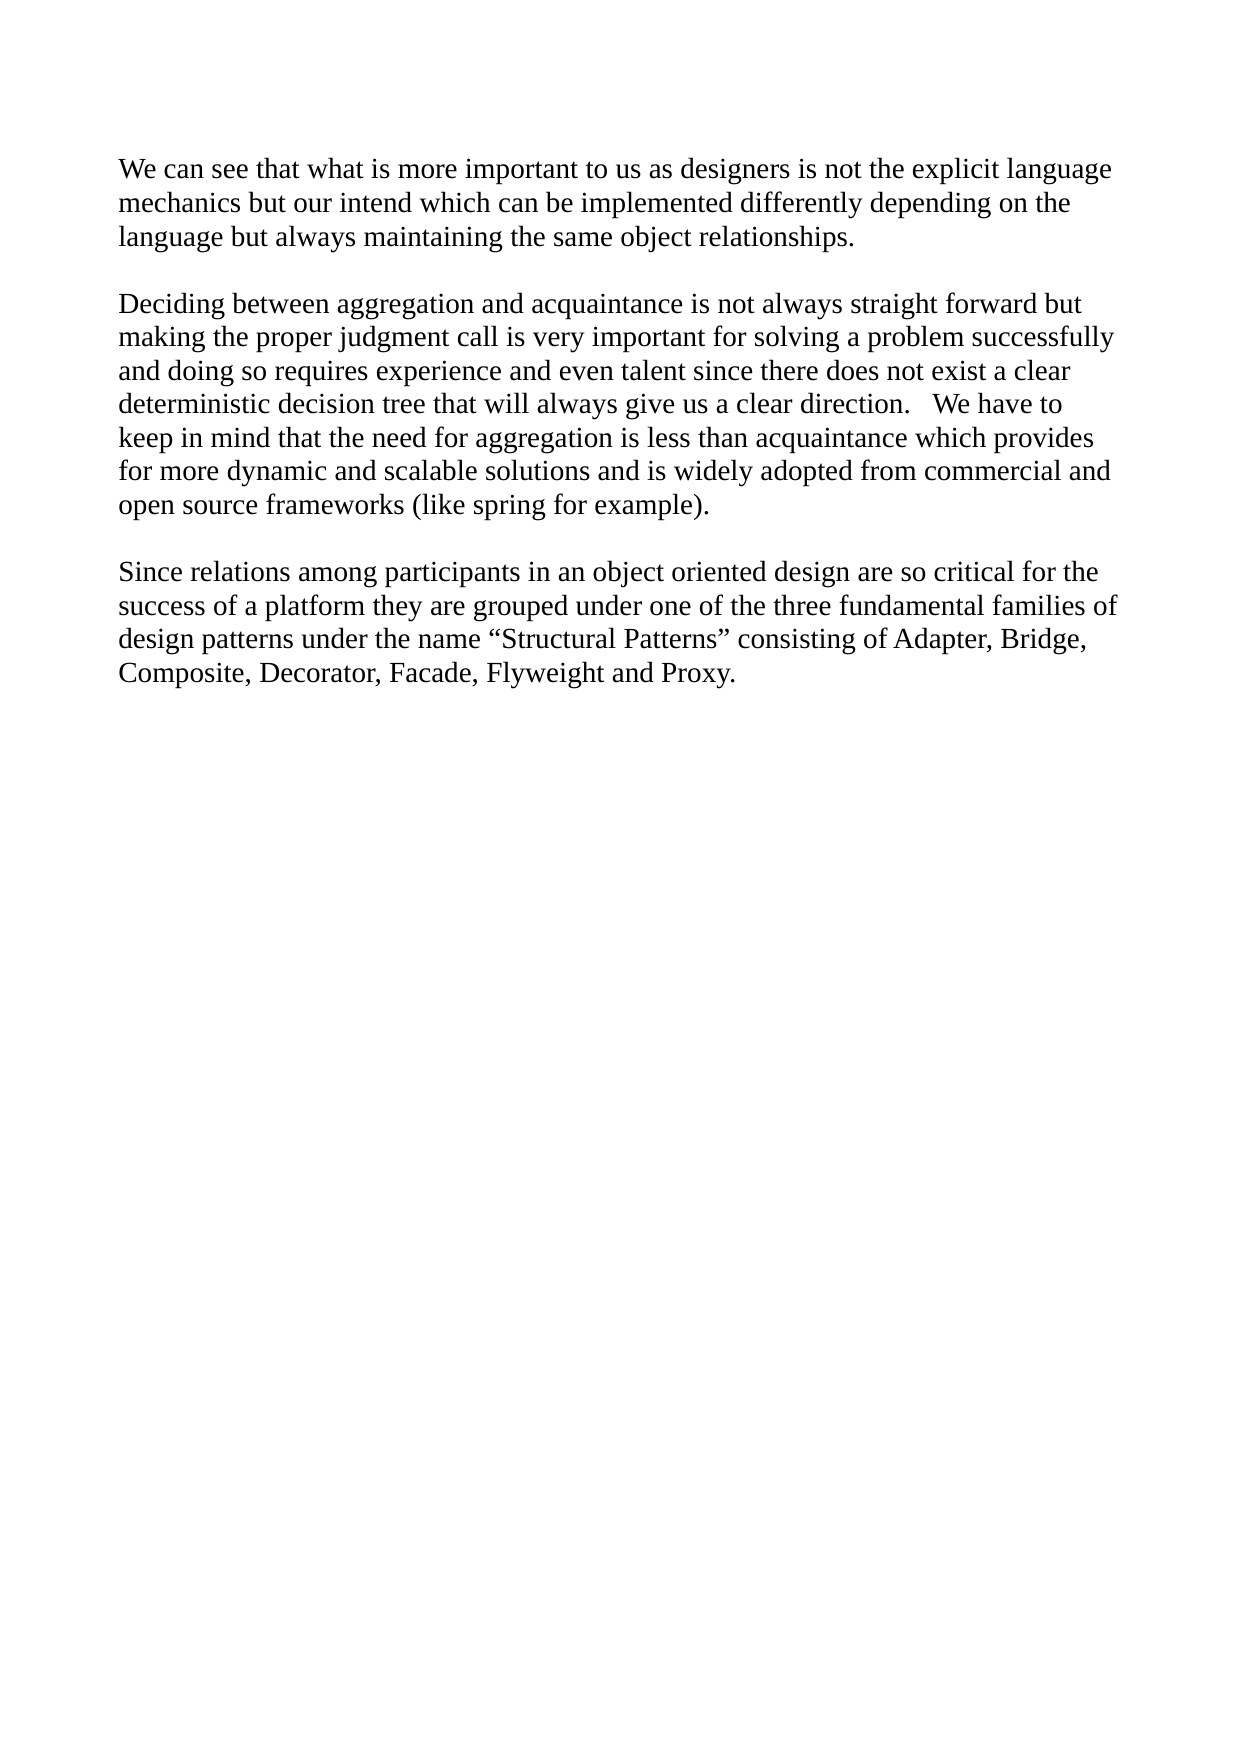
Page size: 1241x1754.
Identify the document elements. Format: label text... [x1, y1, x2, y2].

text We can see that what is more important to us as designers is not the explicit language mechanics but our intend which can be implemented differently depending on the language but always maintaining the same object relationships. [118, 152, 1122, 252]
text Since relations among participants in an object oriented design are so critical for the success of a platform they are grouped under one of the three fundamental families of design patterns under the name “Structural Patterns” consisting of Adapter, Bridge, Composite, Decorator, Facade, Flyweight and Proxy. [118, 554, 1122, 688]
text Deciding between aggregation and acquaintance is not always straight forward but making the proper judgment call is very important for solving a problem successfully and doing so requires experience and even talent since there does not exist a clear deterministic decision tree that will always give us a clear direction. We have to keep in mind that the need for aggregation is less than acquaintance which provides for more dynamic and scalable solutions and is widely adopted from commercial and open source frameworks (like spring for example). [118, 286, 1122, 521]
